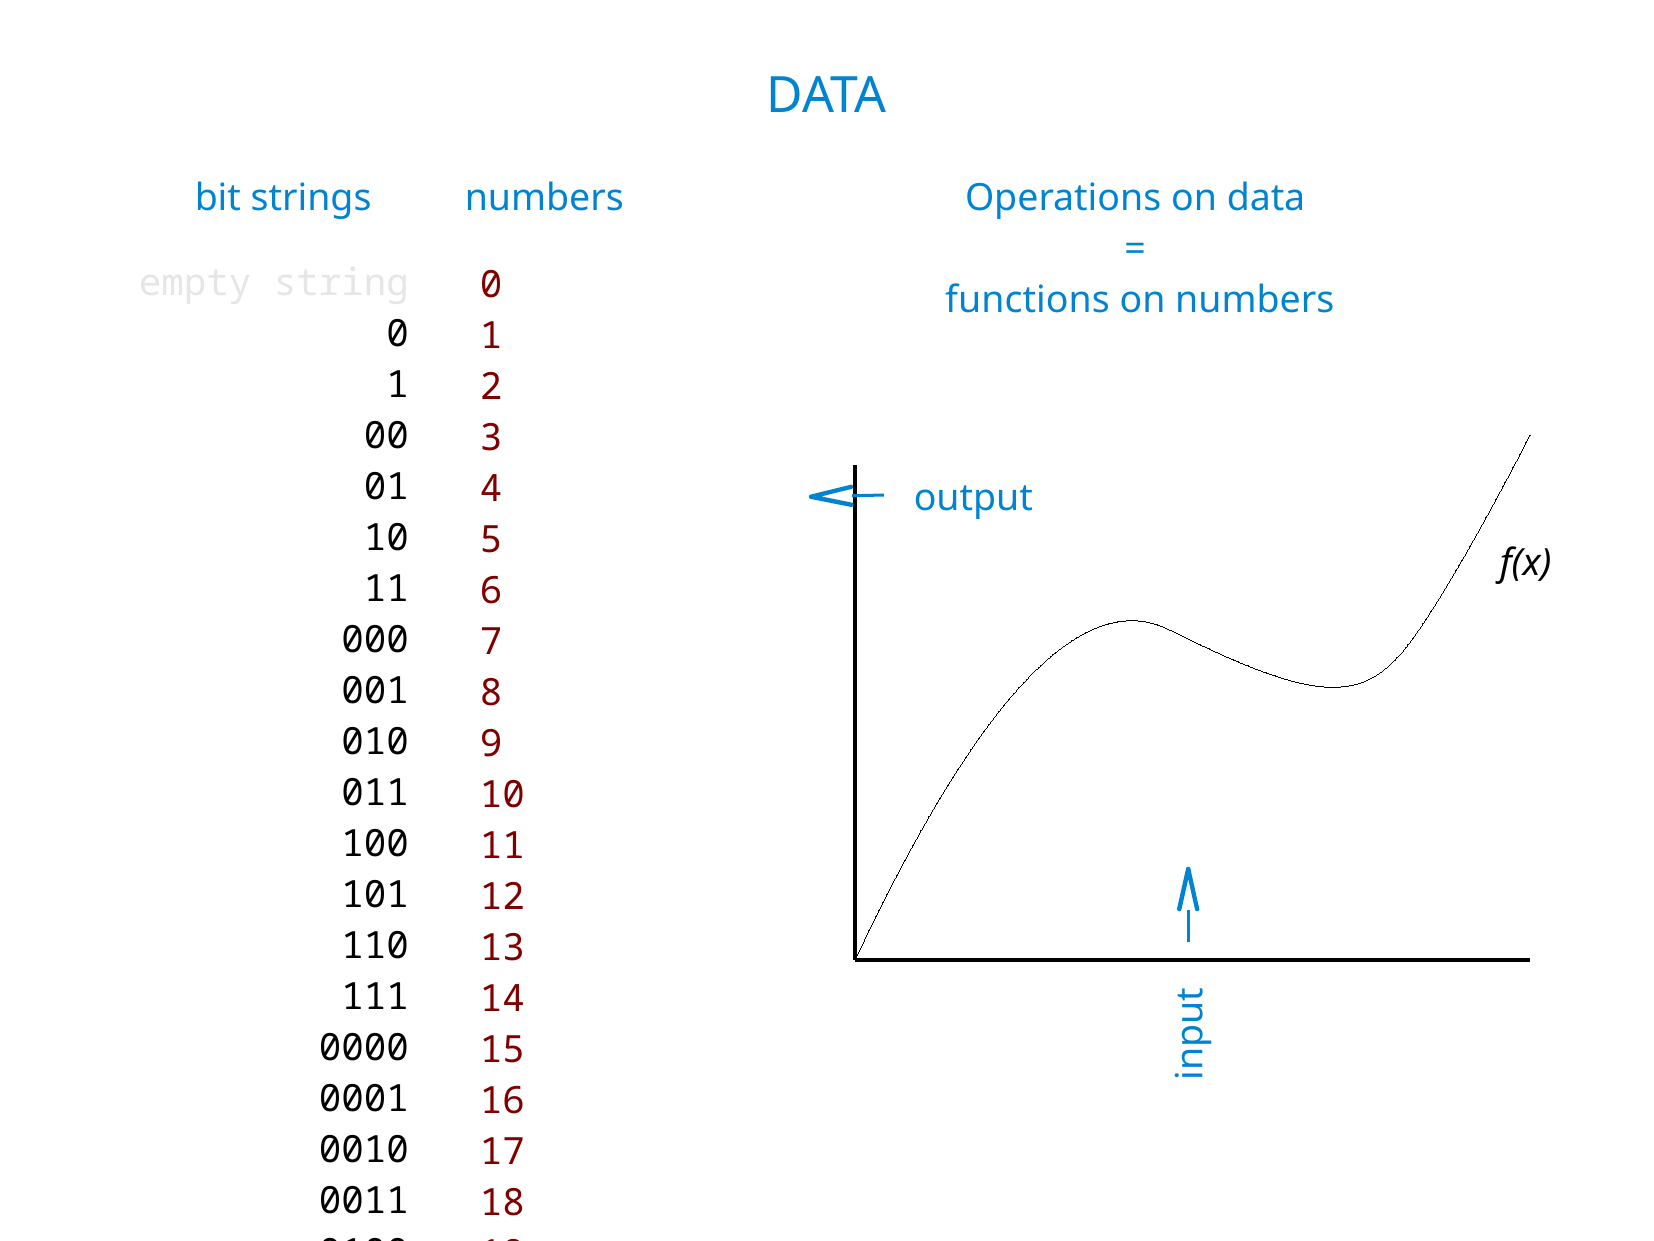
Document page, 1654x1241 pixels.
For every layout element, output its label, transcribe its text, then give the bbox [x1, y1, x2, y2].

text_box bit strings [180, 162, 436, 226]
title DATA [82, 61, 1571, 126]
text_box output [898, 462, 1096, 526]
text_box empty string 0 1 00 01 10 11 000 001 010 011 100 101 110 111 0000 0001 0010 0011 0100 0101 0110 0111 1000 1001 1010 1011 1100 1101 1110 1111 00000 00001 00010 00011 [90, 248, 424, 1241]
text_box input [1155, 945, 1218, 1096]
text_box Operations on data = functions on numbers [735, 162, 1546, 320]
text_box 0 1 2 3 4 5 6 7 8 9 10 11 12 13 14 15 16 17 18 19 20 21 22 23 24 25 26 27 28 29 [465, 250, 586, 1241]
text_box numbers [450, 162, 691, 226]
text_box f(x) [1485, 527, 1591, 586]
